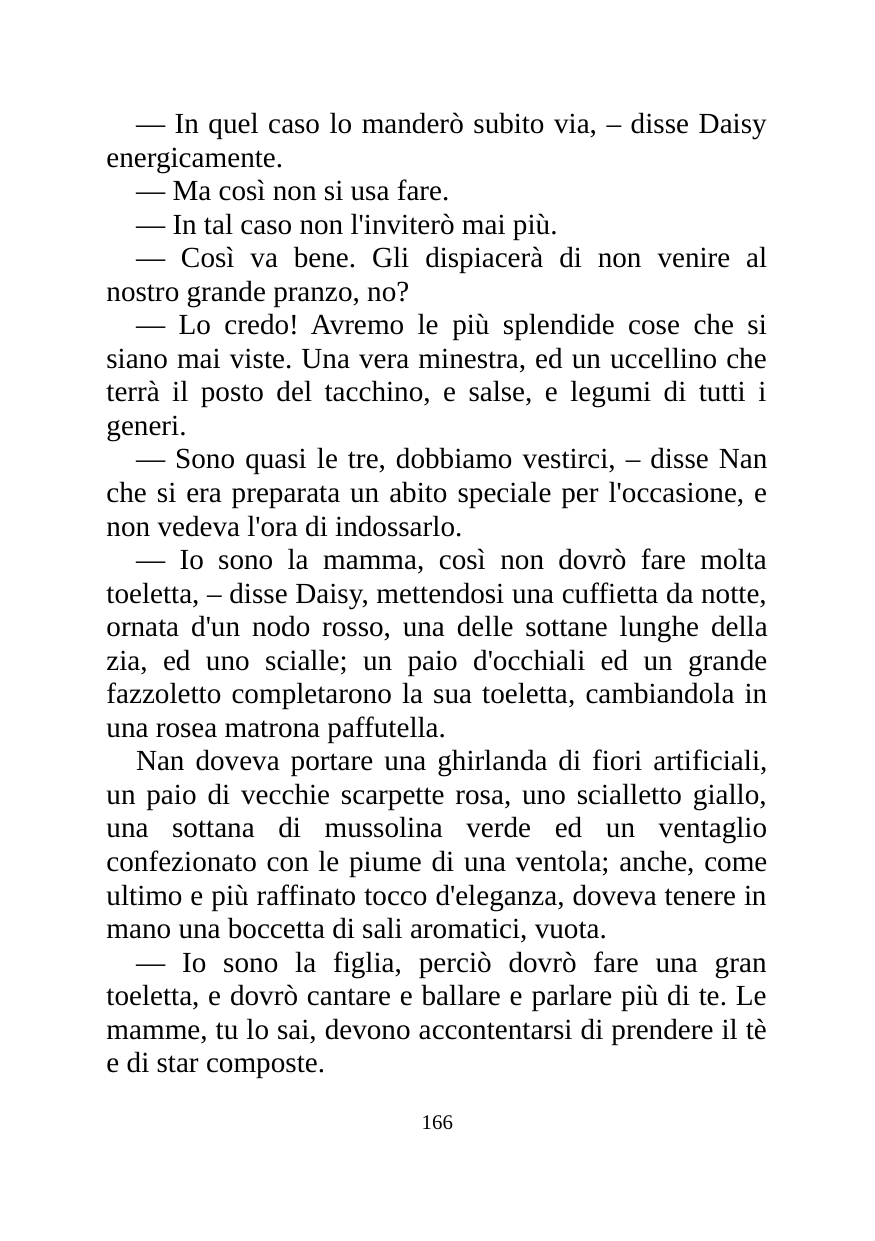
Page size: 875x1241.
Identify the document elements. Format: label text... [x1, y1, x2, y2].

text — In tal caso non l'inviterò mai più. [106, 207, 768, 240]
text — Io sono la mamma, così non dovrò fare molta toeletta, – disse Daisy, mettendosi una cuffietta da notte, ornata d'un nodo rosso, una delle sottane lunghe della zia, ed uno scialle; un paio d'occhiali ed un grande fazzoletto completarono la sua toeletta, cambiandola in una rosea matrona paffutella. [106, 542, 768, 743]
text — Lo credo! Avremo le più splendide cose che si siano mai viste. Una vera minestra, ed un uccellino che terrà il posto del tacchino, e salse, e legumi di tutti i generi. [106, 307, 768, 442]
text Nan doveva portare una ghirlanda di fiori artificiali, un paio di vecchie scarpette rosa, uno scialletto giallo, una sottana di mussolina verde ed un ventaglio confezionato con le piume di una ventola; anche, come ultimo e più raffinato tocco d'eleganza, doveva tenere in mano una boccetta di sali aromatici, vuota. [106, 743, 768, 945]
text — Così va bene. Gli dispiacerà di non venire al nostro grande pranzo, no? [106, 240, 768, 307]
text — Sono quasi le tre, dobbiamo vestirci, – disse Nan che si era preparata un abito speciale per l'occasione, e non vedeva l'ora di indossarlo. [106, 442, 768, 542]
text — In quel caso lo manderò subito via, – disse Daisy energicamente. [106, 106, 768, 173]
text — Io sono la figlia, perciò dovrò fare una gran toeletta, e dovrò cantare e ballare e parlare più di te. Le mamme, tu lo sai, devono accontentarsi di prendere il tè e di star composte. [106, 945, 768, 1079]
text — Ma così non si usa fare. [106, 173, 768, 207]
